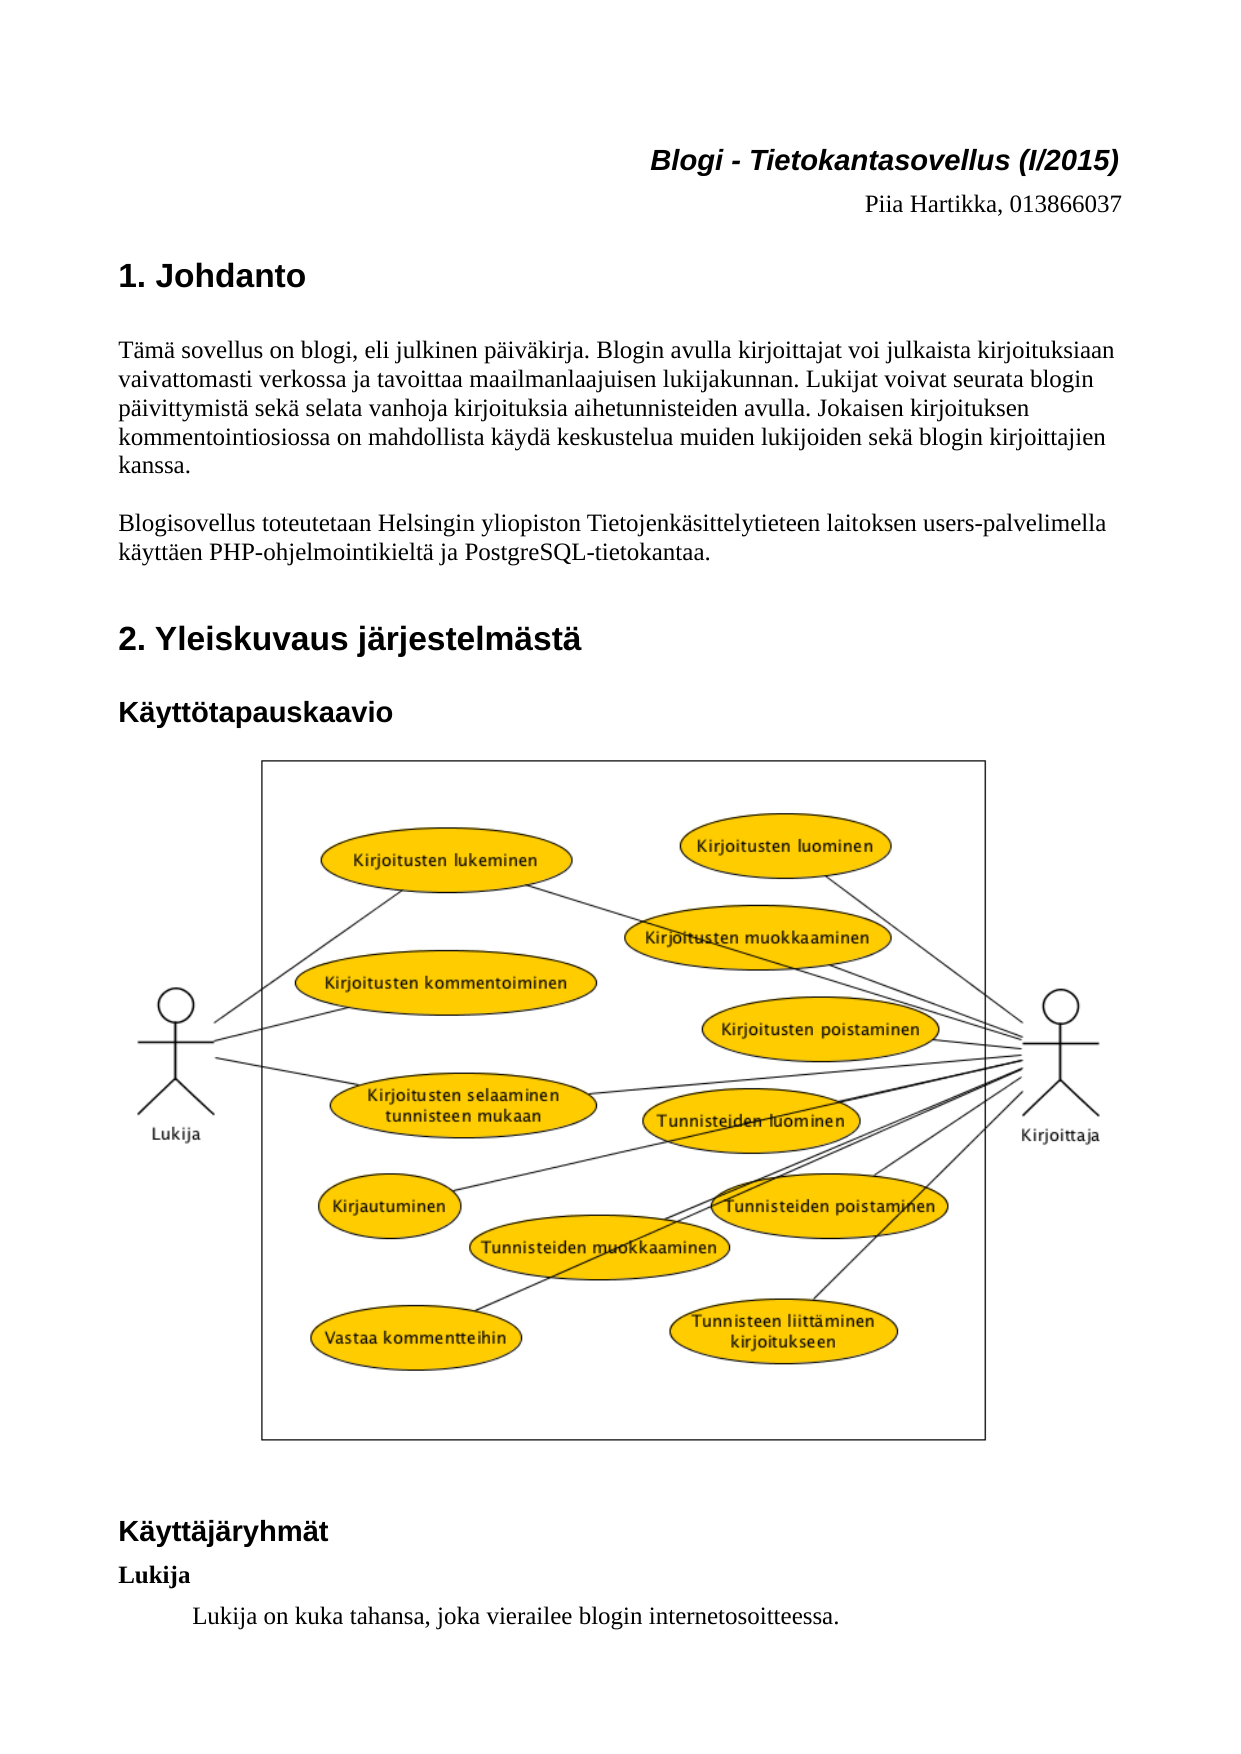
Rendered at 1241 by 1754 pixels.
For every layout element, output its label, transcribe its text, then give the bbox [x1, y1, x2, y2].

subtitle Käyttäjäryhmät [118, 1514, 1122, 1547]
subtitle 2. Yleiskuvaus järjestelmästä [118, 619, 1122, 658]
subtitle Käyttötapauskaavio [118, 695, 1122, 729]
text Lukija on kuka tahansa, joka vierailee blogin internetosoitteessa. [118, 1601, 1122, 1630]
text Tämä sovellus on blogi, eli julkinen päiväkirja. Blogin avulla kirjoittajat voi julkaista kirjoituksiaan vaivattomasti verkossa ja tavoittaa maailmanlaajuisen lukijakunnan. Lukijat voivat seurata blogin päivittymistä sekä selata vanhoja kirjoituksia aihetunnisteiden avulla. Jokaisen kirjoituksen kommentointiosiossa on mahdollista käydä keskustelua muiden lukijoiden sekä blogin kirjoittajien kanssa. [118, 335, 1122, 479]
text Blogisovellus toteutetaan Helsingin yliopiston Tietojenkäsittelytieteen laitoksen users-palvelimella käyttäen PHP-ohjelmointikieltä ja PostgreSQL-tietokantaa. [118, 508, 1122, 565]
text Piia Hartikka, 013866037 [118, 189, 1122, 218]
text Lukija [118, 1560, 1122, 1588]
picture [118, 741, 1123, 1460]
subtitle 1. Johdanto [118, 255, 1122, 294]
subtitle Blogi - Tietokantasovellus (I/2015) [118, 143, 1122, 177]
